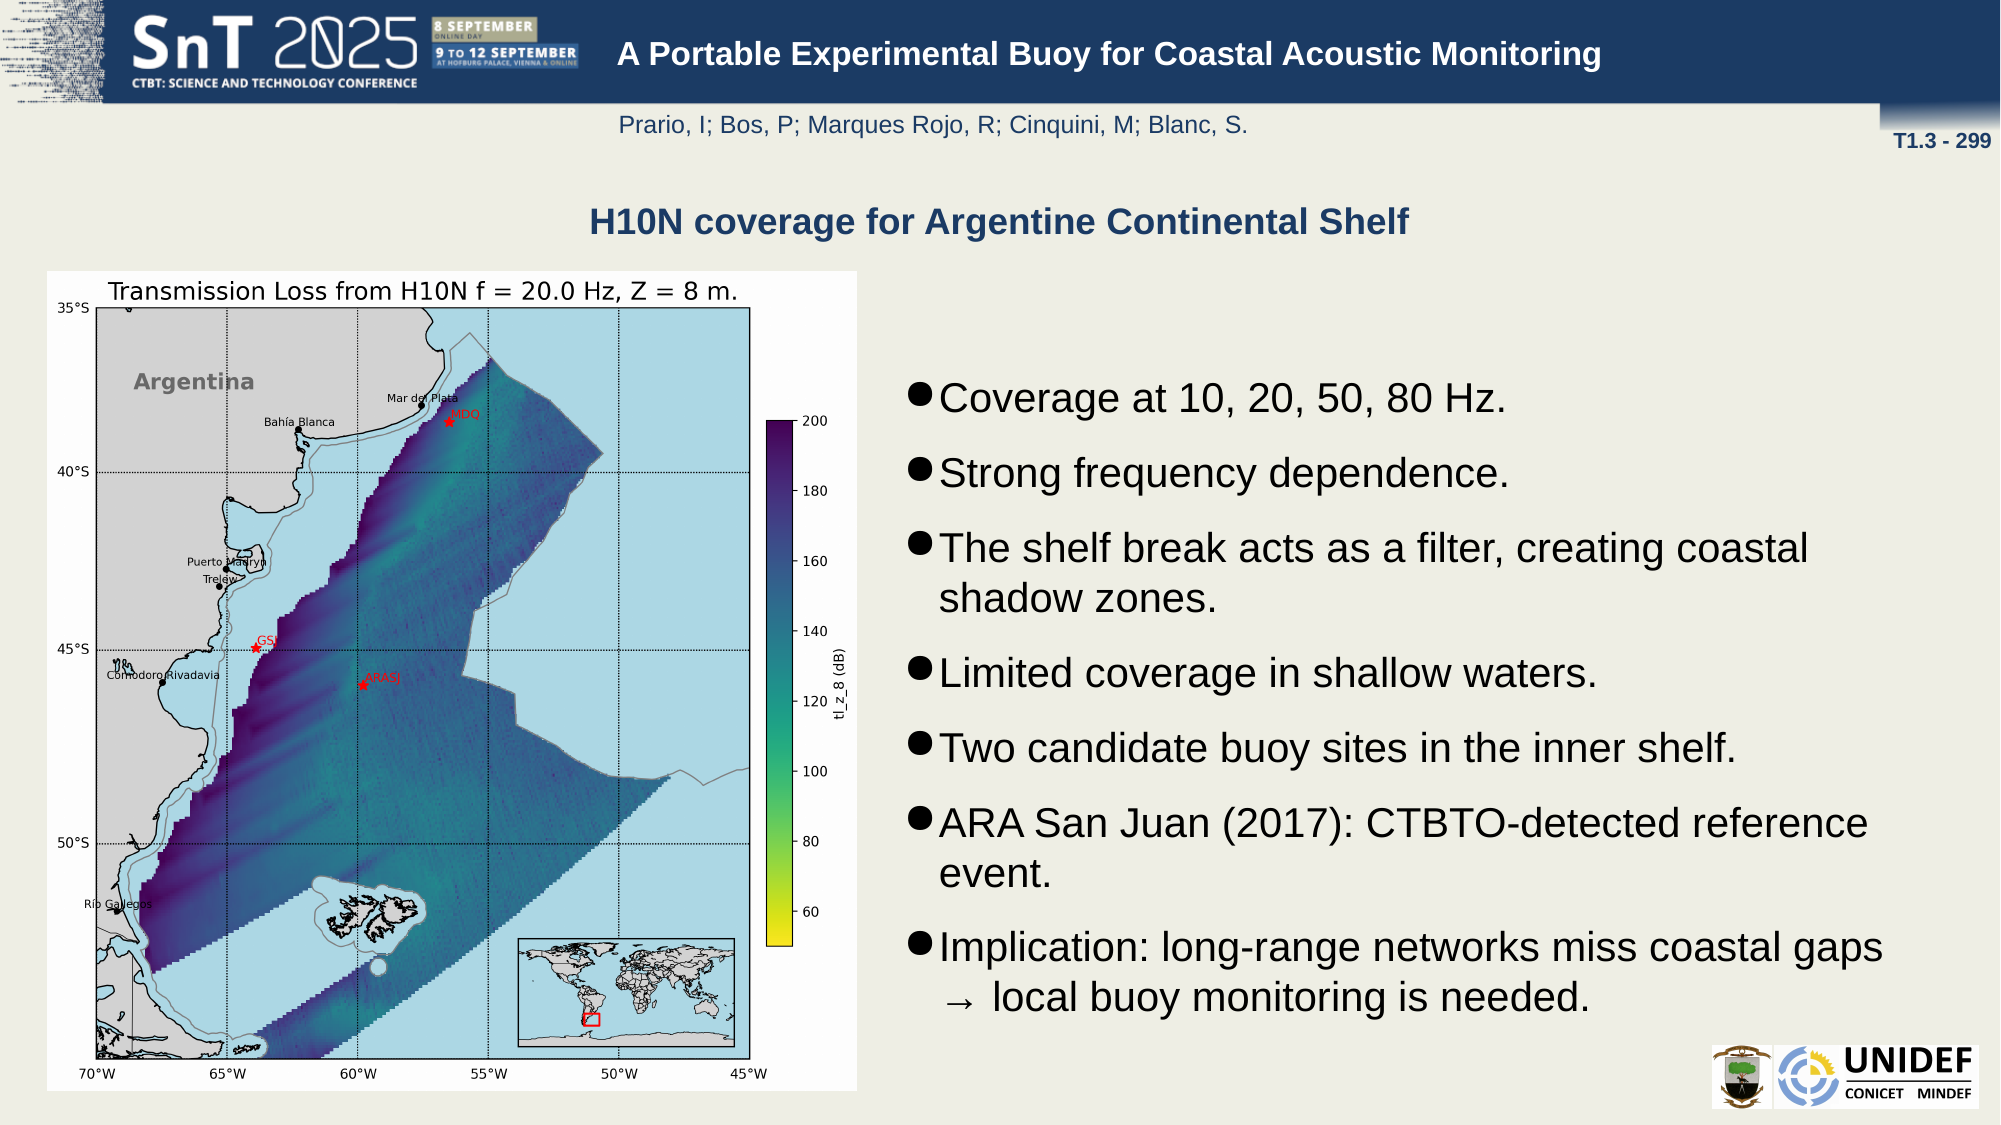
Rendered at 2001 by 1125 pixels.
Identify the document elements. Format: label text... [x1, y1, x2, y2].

text_box H10N coverage for Argentine Continental Shelf [26, 195, 1974, 250]
text_box A Portable Experimental Buoy for Coastal Acoustic Monitoring [616, 11, 1869, 93]
picture [0, 0, 2001, 1125]
text_box Coverage at 10, 20, 50, 80 Hz. Strong frequency dependence. The shelf break acts as a filter, creating coastal shadow zones. Limited coverage in shallow waters. Two candidate buoy sites in the inner shelf. ARA San Juan (2017): CTBTO-detected reference event. Implication: long-range networks miss coastal gaps → local buoy monitoring is needed. [903, 371, 1908, 993]
text_box Prario, I; Bos, P; Marques Rojo, R; Cinquini, M; Blanc, S. [618, 108, 1869, 170]
text_box T1.3 - 299 [1884, 0, 2000, 154]
